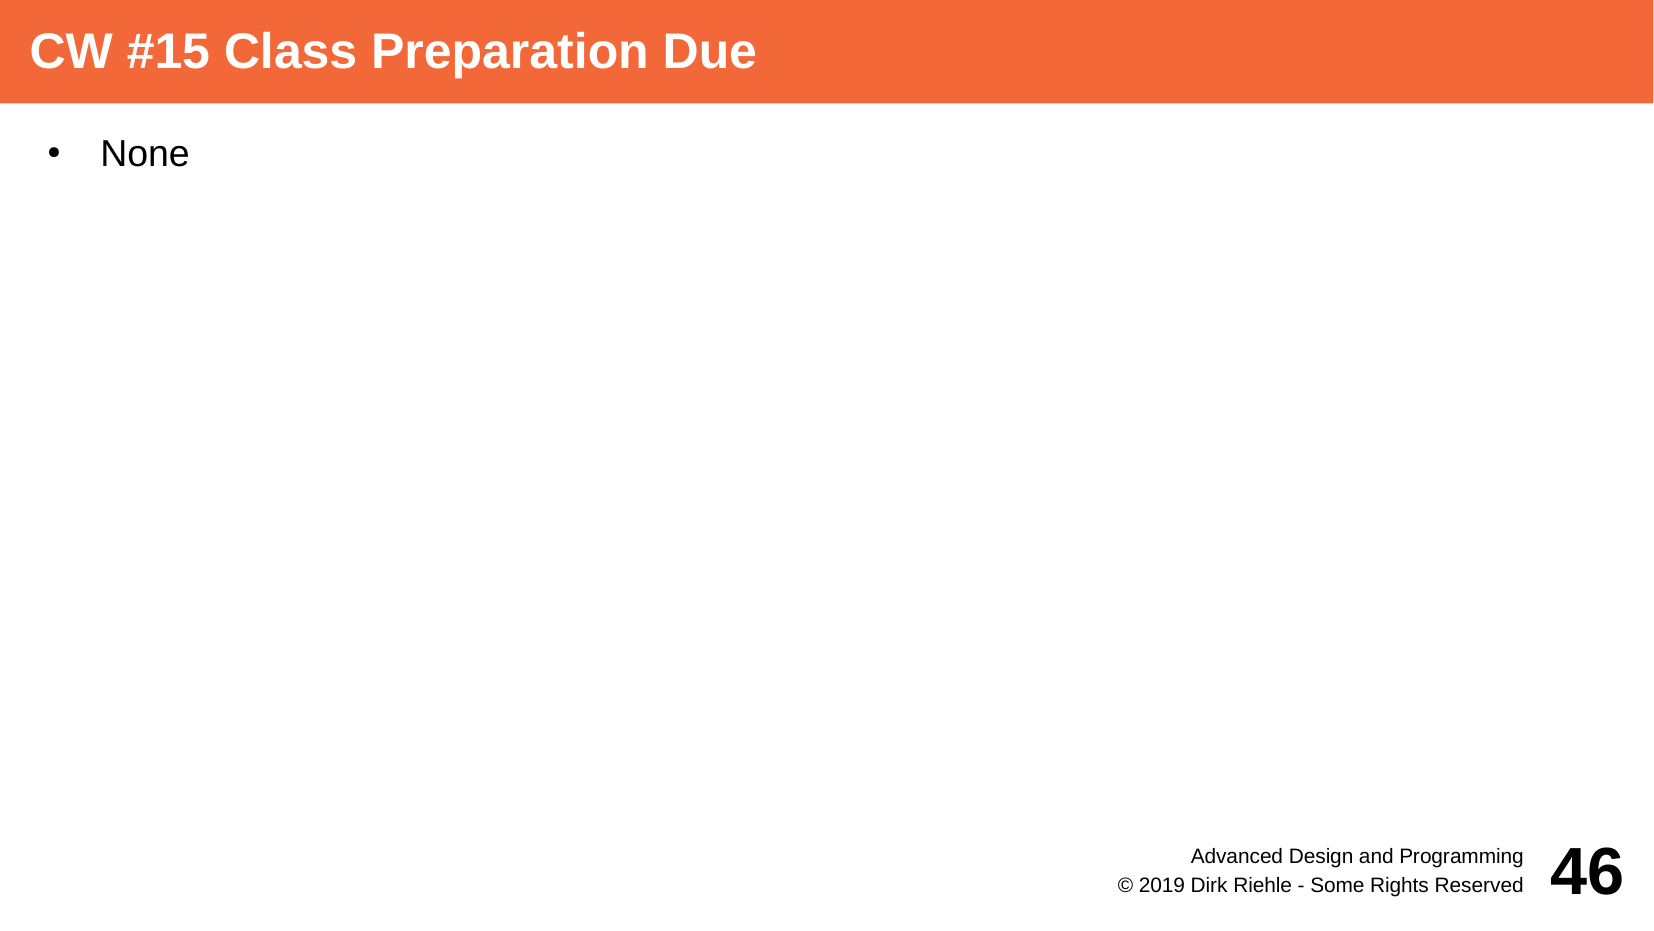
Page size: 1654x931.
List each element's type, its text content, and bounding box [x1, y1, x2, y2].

title CW #15 Class Preparation Due [0, 0, 1654, 104]
list None [29, 132, 1625, 813]
